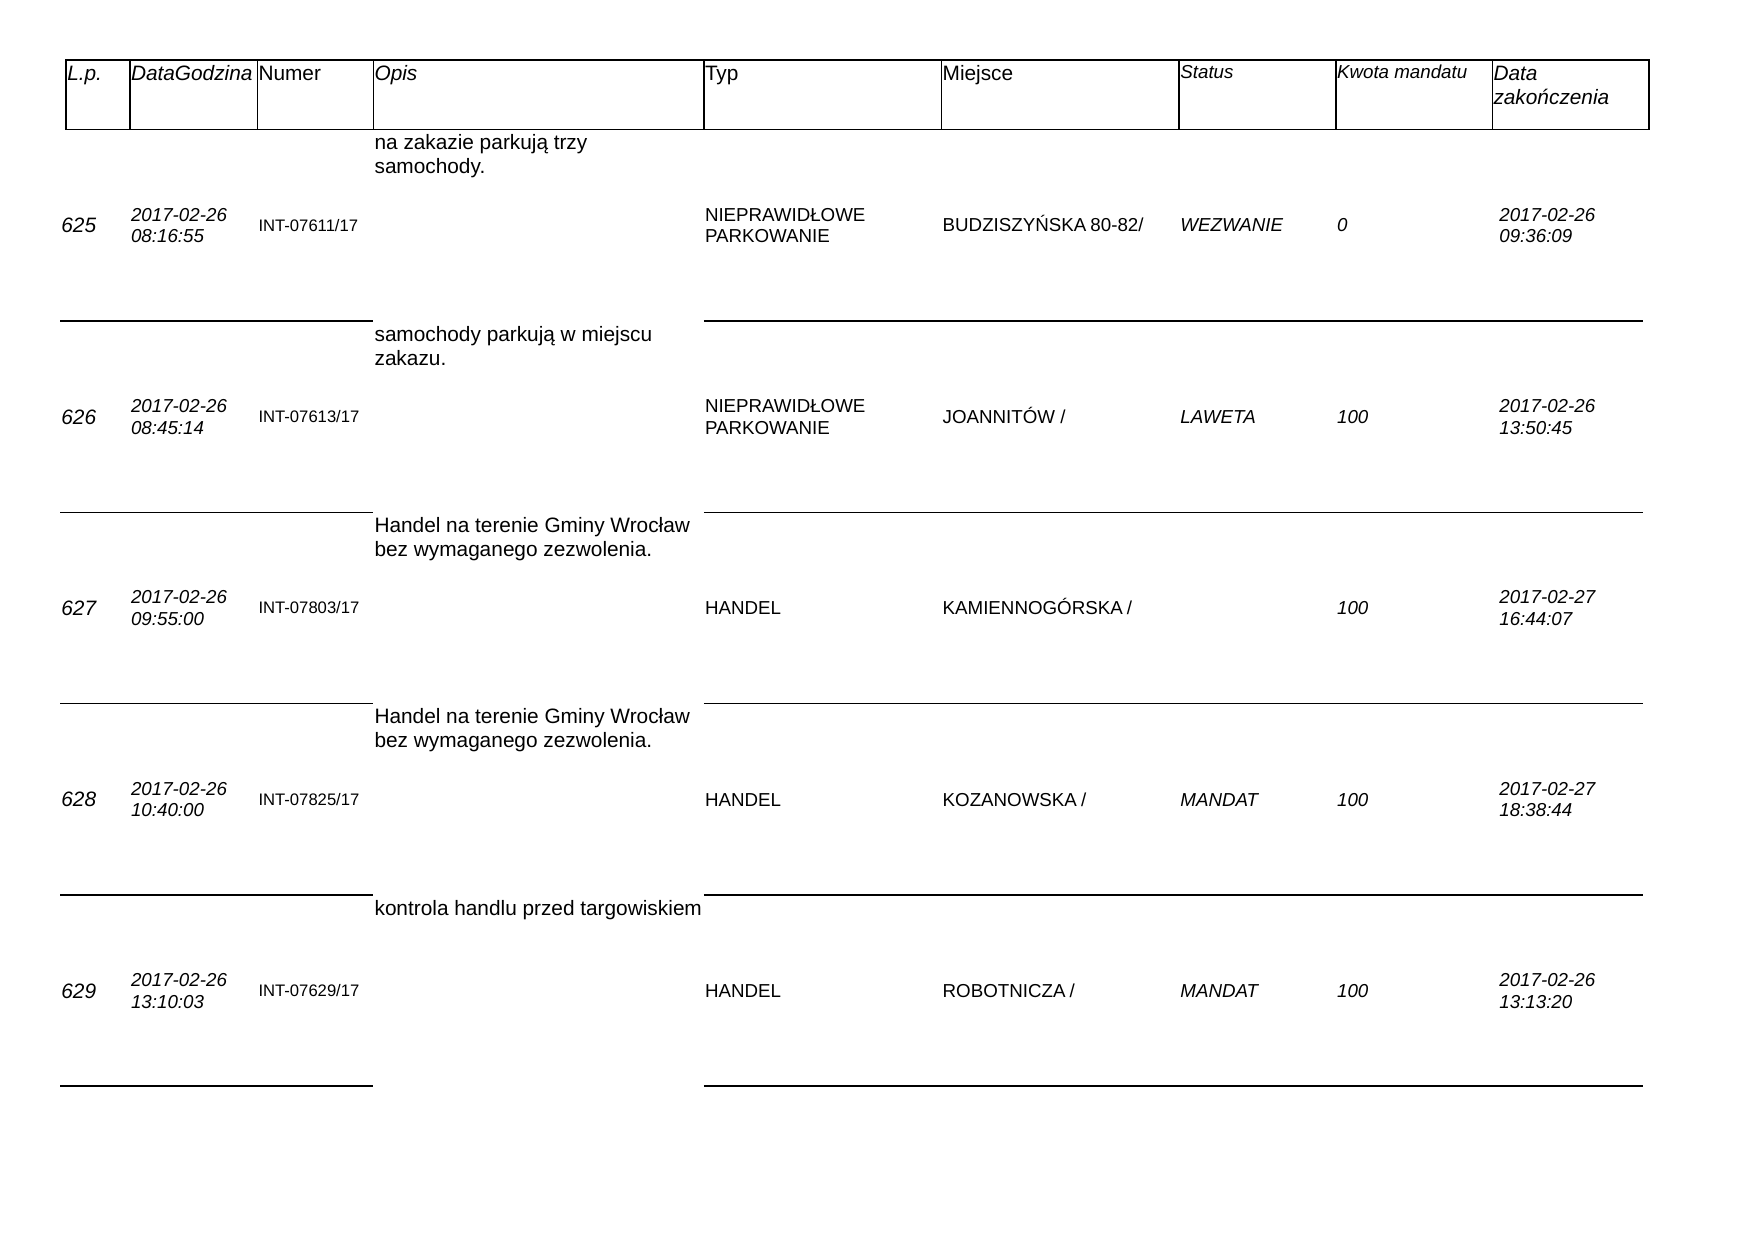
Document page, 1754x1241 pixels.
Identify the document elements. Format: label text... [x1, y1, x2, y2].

table_header Status [1180, 61, 1335, 129]
table_cell 2017-02-26 09:36:09 [1498, 130, 1643, 320]
table_cell 2017-02-27 18:38:44 [1498, 704, 1643, 894]
table_cell na zakazie parkują trzy samochody. [373, 130, 704, 320]
table_header Typ [705, 61, 941, 129]
table_cell INT-07613/17 [257, 322, 373, 511]
table_header [60, 59, 65, 129]
table_cell 626 [60, 322, 130, 511]
table_cell Handel na terenie Gminy Wrocław bez wymaganego zezwolenia. [373, 511, 704, 703]
table_cell 2017-02-26 13:10:03 [130, 896, 257, 1085]
table_cell [1179, 513, 1336, 703]
table_header Kwota mandatu [1337, 61, 1492, 129]
table_cell JOANNITÓW / [941, 322, 1179, 511]
table_cell LAWETA [1179, 322, 1336, 511]
table_header Data zakończenia [1493, 61, 1648, 129]
table_cell BUDZISZYŃSKA 80-82/ [941, 130, 1179, 320]
table_cell INT-07629/17 [257, 896, 373, 1085]
table_cell 2017-02-26 13:13:20 [1498, 896, 1643, 1085]
table_cell 2017-02-26 10:40:00 [130, 704, 257, 894]
table_cell 629 [60, 896, 130, 1085]
table_cell [1643, 511, 1649, 703]
table_cell 2017-02-26 08:45:14 [130, 322, 257, 511]
table_cell 100 [1336, 322, 1498, 511]
table_cell [1643, 320, 1649, 511]
table_cell INT-07825/17 [257, 704, 373, 894]
table_header Numer [258, 61, 373, 129]
table_cell 2017-02-26 09:55:00 [130, 513, 257, 703]
table_cell INT-07803/17 [257, 513, 373, 703]
table_cell 0 [1336, 130, 1498, 320]
table_cell [1643, 130, 1649, 320]
table_cell NIEPRAWIDŁOWE PARKOWANIE [704, 322, 941, 511]
table_cell HANDEL [704, 704, 941, 894]
table_cell 2017-02-26 13:50:45 [1498, 322, 1643, 511]
table_cell 100 [1336, 704, 1498, 894]
table_cell WEZWANIE [1179, 130, 1336, 320]
table_cell 100 [1336, 896, 1498, 1085]
table_cell HANDEL [704, 513, 941, 703]
table_header DataGodzina [131, 61, 257, 129]
table_cell KAMIENNOGÓRSKA / [941, 513, 1179, 703]
table_cell 2017-02-26 08:16:55 [130, 130, 257, 320]
table_header Miejsce [942, 61, 1178, 129]
table_cell [1643, 894, 1649, 1085]
table_cell MANDAT [1179, 704, 1336, 894]
table_cell 628 [60, 704, 130, 894]
table_cell KOZANOWSKA / [941, 704, 1179, 894]
table_cell Handel na terenie Gminy Wrocław bez wymaganego zezwolenia. [373, 703, 704, 894]
table_cell kontrola handlu przed targowiskiem [373, 894, 704, 1085]
table_header Opis [374, 61, 703, 129]
table_cell HANDEL [704, 896, 941, 1085]
table_cell NIEPRAWIDŁOWE PARKOWANIE [704, 130, 941, 320]
table_cell MANDAT [1179, 896, 1336, 1085]
table_cell ROBOTNICZA / [941, 896, 1179, 1085]
table_header L.p. [67, 61, 129, 129]
table_cell [1643, 703, 1649, 894]
table_cell INT-07611/17 [257, 130, 373, 320]
table_cell samochody parkują w miejscu zakazu. [373, 320, 704, 511]
table_cell 2017-02-27 16:44:07 [1498, 513, 1643, 703]
table_cell 100 [1336, 513, 1498, 703]
table_cell 625 [60, 129, 130, 320]
table_cell 627 [60, 513, 130, 703]
